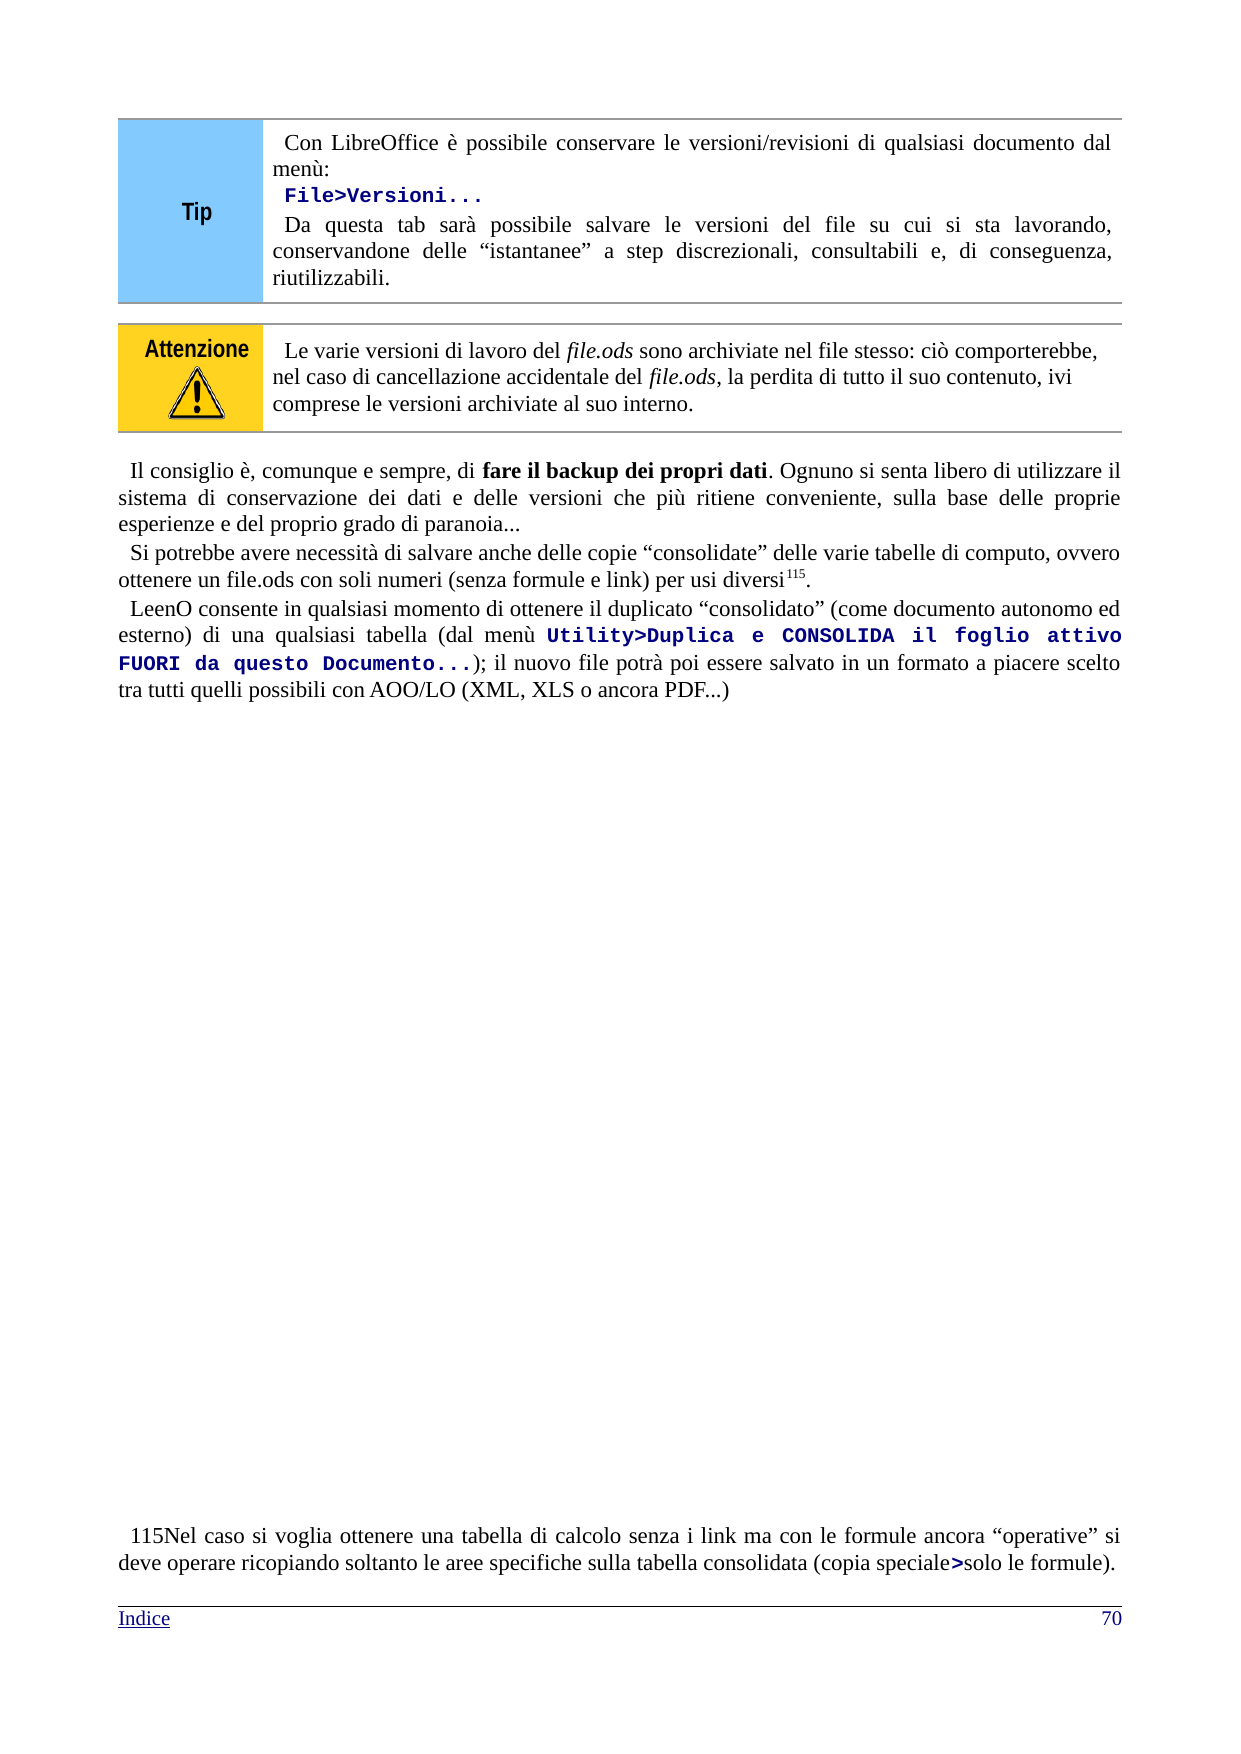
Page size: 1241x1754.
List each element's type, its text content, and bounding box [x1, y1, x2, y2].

text Si potrebbe avere necessità di salvare anche delle copie “consolidate” delle varie tabelle di computo, ovvero ottenere un file.ods con soli numeri (senza formule e link) per usi diversi. [118, 539, 1122, 592]
text Nel caso si voglia ottenere una tabella di calcolo senza i link ma con le formule ancora “operative” si deve operare ricopiando soltanto le aree specifiche sulla tabella consolidata (copia speciale>solo le formule). [118, 1522, 1122, 1576]
table_header Attenzione [118, 325, 263, 431]
text LeenO consente in qualsiasi momento di ottenere il duplicato “consolidato” (come documento autonomo ed esterno) di una qualsiasi tabella (dal menù Utility>Duplica e CONSOLIDA il foglio attivo FUORI da questo Documento...); il nuovo file potrà poi essere salvato in un formato a piacere scelto tra tutti quelli possibili con AOO/LO (XML, XLS o ancora PDF...) [118, 595, 1122, 703]
picture [164, 362, 229, 423]
table_header Le varie versioni di lavoro del file.ods sono archiviate nel file stesso: ciò comporterebbe, nel caso di cancellazione accidentale del file.ods, la perdita di tutto il suo contenuto, ivi comprese le versioni archiviate al suo interno. [264, 325, 1122, 431]
text Il consiglio è, comunque e sempre, di fare il backup dei propri dati. Ognuno si senta libero di utilizzare il sistema di conservazione dei dati e delle versioni che più ritiene conveniente, sulla base delle proprie esperienze e del proprio grado di paranoia... [118, 457, 1122, 536]
table_header Tip [118, 120, 263, 302]
table_header Con LibreOffice è possibile conservare le versioni/revisioni di qualsiasi documento dal menù: File>Versioni... Da questa tab sarà possibile salvare le versioni del file su cui si sta lavorando, conservandone delle “istantanee” a step discrezionali, consultabili e, di conseguenza, riutilizzabili. [264, 120, 1122, 302]
